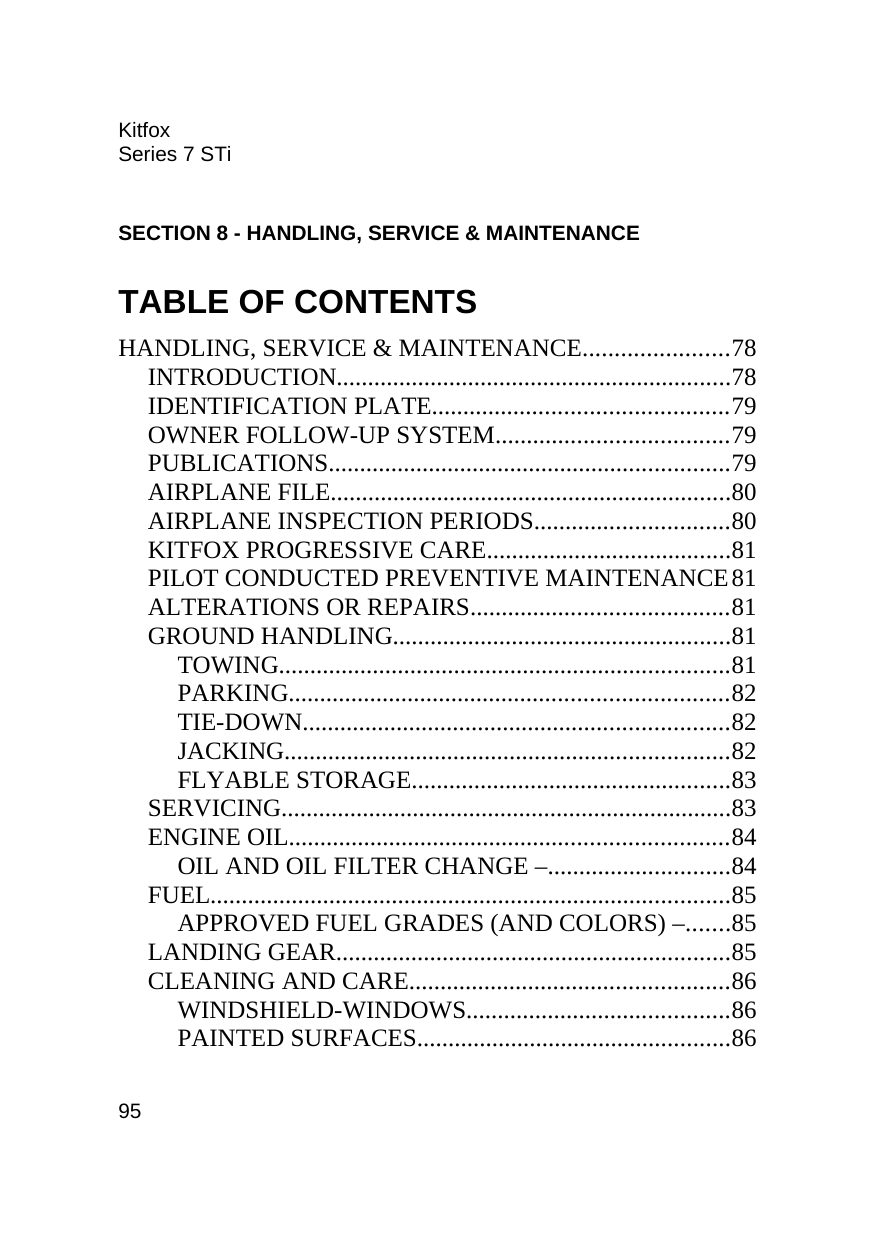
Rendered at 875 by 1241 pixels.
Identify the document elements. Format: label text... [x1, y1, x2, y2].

text APPROVED FUEL GRADES (AND COLORS) – 85 [177, 908, 756, 937]
text ENGINE OIL 84 [148, 822, 756, 851]
text CLEANING AND CARE 86 [148, 966, 756, 995]
text INTRODUCTION 78 [148, 362, 756, 391]
text FUEL 85 [148, 880, 756, 908]
subtitle SECTION 8 - HANDLING, SERVICE & MAINTENANCE [118, 221, 756, 245]
text JACKING 82 [177, 736, 756, 765]
text PUBLICATIONS 79 [148, 448, 756, 477]
subtitle TABLE OF CONTENTS [118, 282, 756, 321]
text LANDING GEAR 85 [148, 937, 756, 966]
text TOWING 81 [177, 650, 756, 678]
text KITFOX PROGRESSIVE CARE 81 [148, 535, 756, 563]
text AIRPLANE INSPECTION PERIODS 80 [148, 506, 756, 535]
text IDENTIFICATION PLATE 79 [148, 391, 756, 420]
text WINDSHIELD-WINDOWS 86 [177, 995, 756, 1023]
text OWNER FOLLOW-UP SYSTEM 79 [148, 420, 756, 448]
text PAINTED SURFACES 86 [177, 1023, 756, 1052]
text SERVICING 83 [148, 793, 756, 822]
text AIRPLANE FILE 80 [148, 477, 756, 506]
text ALTERATIONS OR REPAIRS 81 [148, 592, 756, 621]
text OIL AND OIL FILTER CHANGE – 84 [177, 851, 756, 880]
text PILOT CONDUCTED PREVENTIVE MAINTENANCE 81 [148, 563, 756, 592]
text HANDLING, SERVICE & MAINTENANCE 78 [118, 333, 756, 362]
text PARKING 82 [177, 678, 756, 707]
text TIE-DOWN 82 [177, 707, 756, 736]
text FLYABLE STORAGE 83 [177, 765, 756, 793]
text GROUND HANDLING 81 [148, 621, 756, 650]
